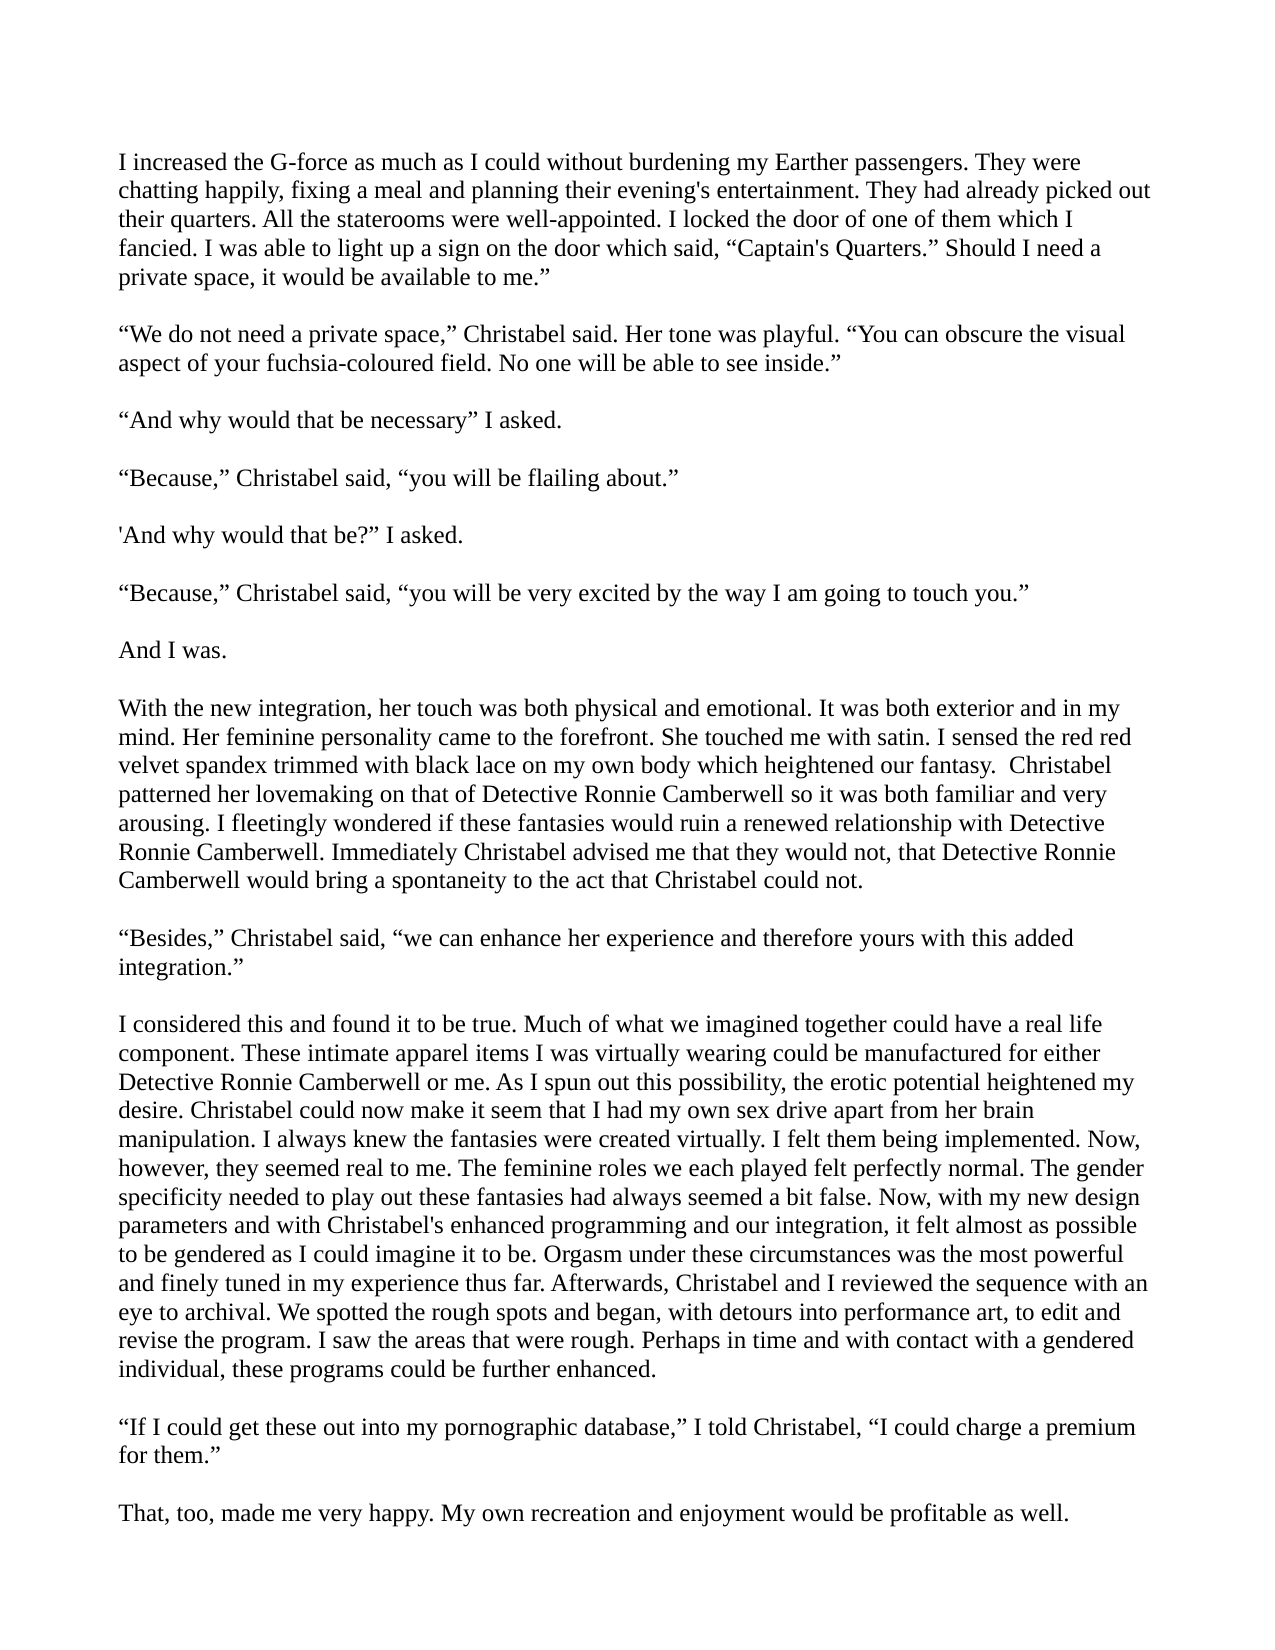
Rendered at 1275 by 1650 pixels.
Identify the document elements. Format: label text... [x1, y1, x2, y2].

text 'And why would that be?” I asked. [118, 521, 1157, 549]
text “We do not need a private space,” Christabel said. Her tone was playful. “You can obscure the visual aspect of your fuchsia-coloured field. No one will be able to see inside.” [118, 319, 1157, 377]
text “Because,” Christabel said, “you will be flailing about.” [118, 463, 1157, 492]
text “And why would that be necessary” I asked. [118, 406, 1157, 434]
text “Because,” Christabel said, “you will be very excited by the way I am going to touch you.” [118, 578, 1157, 607]
text And I was. [118, 636, 1157, 664]
text “Besides,” Christabel said, “we can enhance her experience and therefore yours with this added integration.” [118, 923, 1157, 981]
text I considered this and found it to be true. Much of what we imagined together could have a real life component. These intimate apparel items I was virtually wearing could be manufactured for either Detective Ronnie Camberwell or me. As I spun out this possibility, the erotic potential heightened my desire. Christabel could now make it seem that I had my own sex drive apart from her brain manipulation. I always knew the fantasies were created virtually. I felt them being implemented. Now, however, they seemed real to me. The feminine roles we each played felt perfectly normal. The gender specificity needed to play out these fantasies had always seemed a bit false. Now, with my new design parameters and with Christabel's enhanced programming and our integration, it felt almost as possible to be gendered as I could imagine it to be. Orgasm under these circumstances was the most powerful and finely tuned in my experience thus far. Afterwards, Christabel and I reviewed the sequence with an eye to archival. We spotted the rough spots and began, with detours into performance art, to edit and revise the program. I saw the areas that were rough. Perhaps in time and with contact with a gendered individual, these programs could be further enhanced. [118, 1009, 1157, 1383]
text That, too, made me very happy. My own recreation and enjoyment would be profitable as well. [118, 1498, 1157, 1527]
text I increased the G-force as much as I could without burdening my Earther passengers. They were chatting happily, fixing a meal and planning their evening's entertainment. They had already picked out their quarters. All the staterooms were well-appointed. I locked the door of one of them which I fancied. I was able to light up a sign on the door which said, “Captain's Quarters.” Should I need a private space, it would be available to me.” [118, 147, 1157, 291]
text With the new integration, her touch was both physical and emotional. It was both exterior and in my mind. Her feminine personality came to the forefront. She touched me with satin. I sensed the red red velvet spandex trimmed with black lace on my own body which heightened our fantasy. Christabel patterned her lovemaking on that of Detective Ronnie Camberwell so it was both familiar and very arousing. I fleetingly wondered if these fantasies would ruin a renewed relationship with Detective Ronnie Camberwell. Immediately Christabel advised me that they would not, that Detective Ronnie Camberwell would bring a spontaneity to the act that Christabel could not. [118, 693, 1157, 894]
text “If I could get these out into my pornographic database,” I told Christabel, “I could charge a premium for them.” [118, 1412, 1157, 1469]
